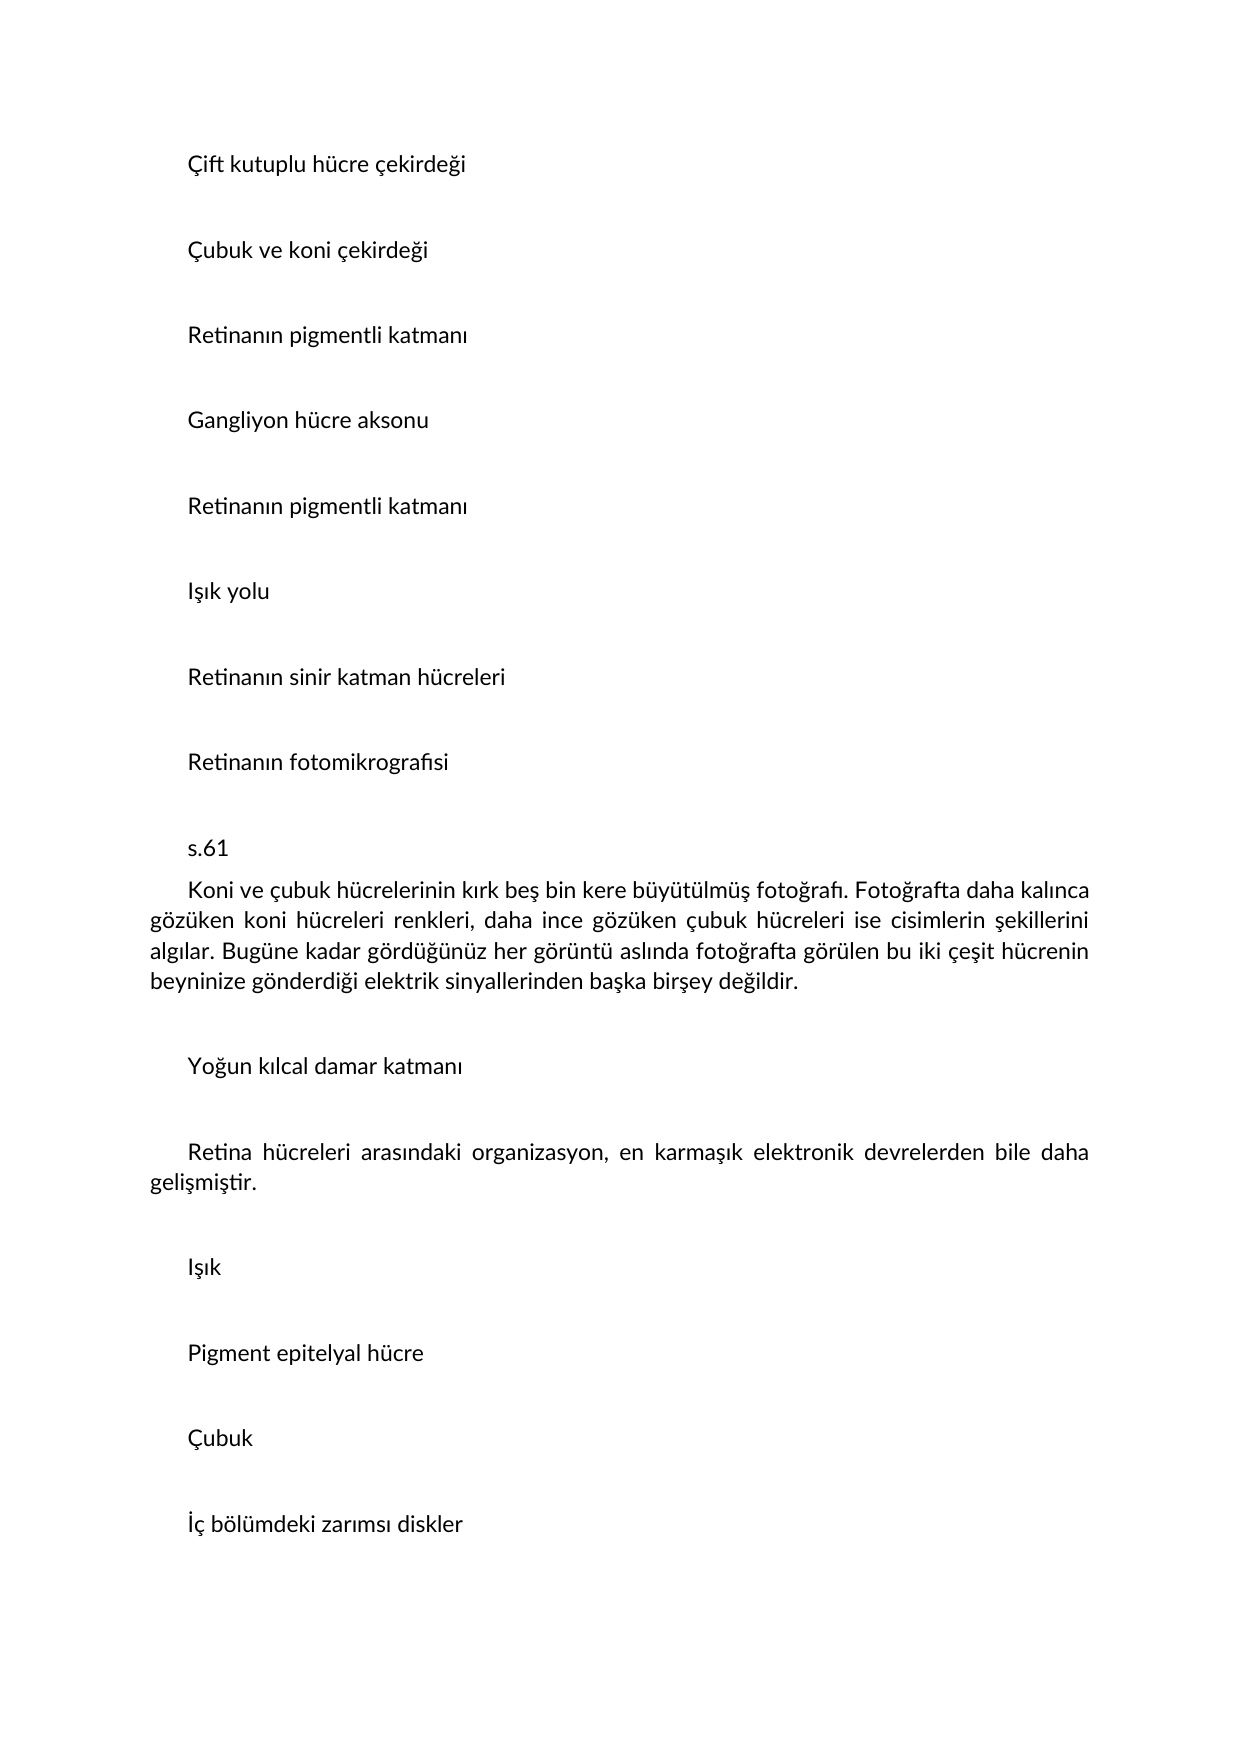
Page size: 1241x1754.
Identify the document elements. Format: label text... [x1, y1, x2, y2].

text Pigment epitelyal hücre [150, 1338, 1090, 1366]
text Işık yolu [150, 577, 1090, 604]
text Çubuk [150, 1424, 1090, 1451]
text Çubuk ve koni çekirdeği [150, 235, 1090, 263]
text s.61 [150, 833, 1090, 861]
text Gangliyon hücre aksonu [150, 406, 1090, 434]
text Işık [150, 1253, 1090, 1281]
text Retinanın sinir katman hücreleri [150, 662, 1090, 690]
text Retinanın pigmentli katmanı [150, 321, 1090, 348]
text Retina hücreleri arasındaki organizasyon, en karmaşık elektronik devrelerden bile daha gelişmiştir. [150, 1137, 1090, 1195]
text Koni ve çubuk hücrelerinin kırk beş bin kere büyütülmüş fotoğrafı. Fotoğrafta daha kalınca gözüken koni hücreleri renkleri, daha ince gözüken çubuk hücreleri ise cisimlerin şekillerini algılar. Bugüne kadar gördüğünüz her görüntü aslında fotoğrafta görülen bu iki çeşit hücrenin beyninize gönderdiği elektrik sinyallerinden başka birşey değildir. [150, 876, 1090, 994]
text Yoğun kılcal damar katmanı [150, 1052, 1090, 1079]
text Retinanın fotomikrografisi [150, 748, 1090, 775]
text Çift kutuplu hücre çekirdeği [150, 150, 1090, 177]
text Retinanın pigmentli katmanı [150, 492, 1090, 519]
text İç bölümdeki zarımsı diskler [150, 1509, 1090, 1537]
